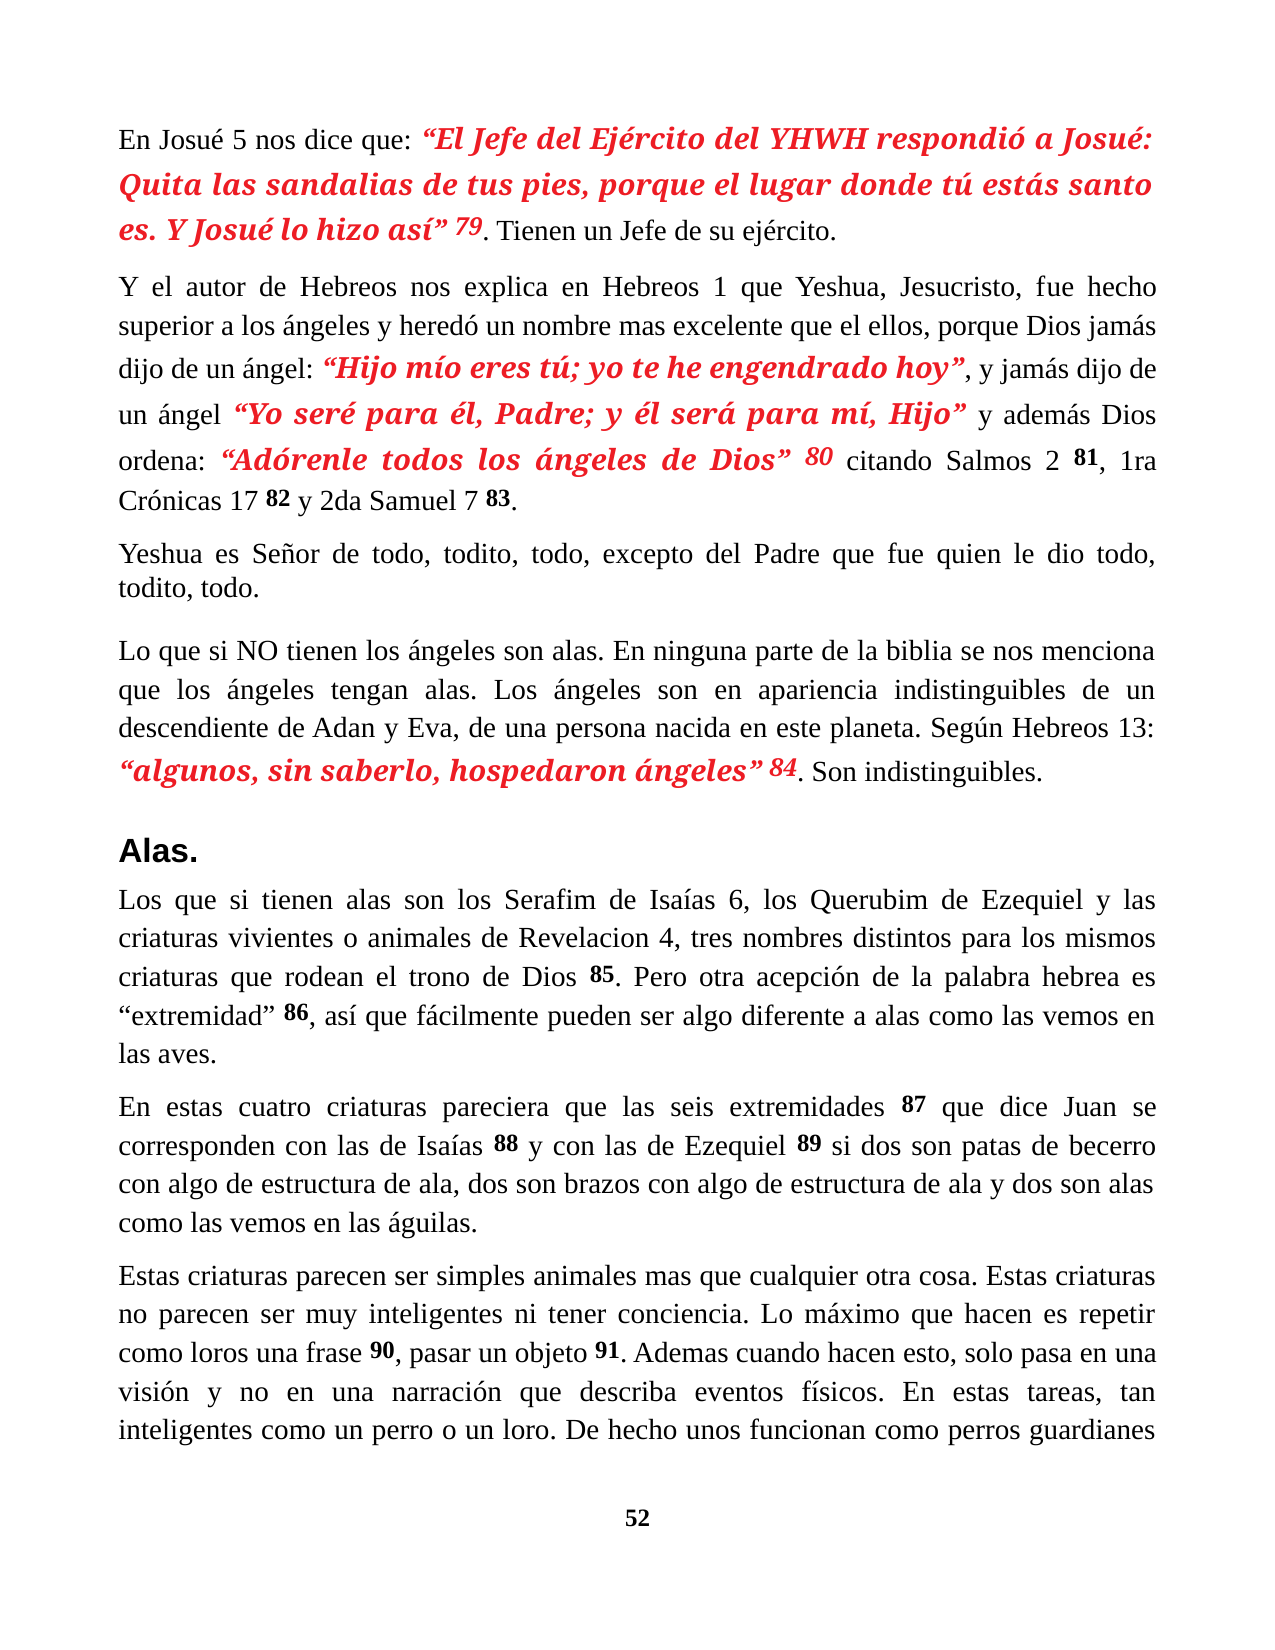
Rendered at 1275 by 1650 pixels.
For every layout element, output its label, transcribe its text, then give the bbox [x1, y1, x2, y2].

subtitle Alas. [118, 831, 1157, 869]
text Lo que si NO tienen los ángeles son alas. En ninguna parte de la biblia se nos menciona que los ángeles tengan alas. Los ángeles son en apariencia indistinguibles de un descendiente de Adan y Eva, de una persona nacida en este planeta. Según Hebreos 13: “algunos, sin saberlo, hospedaron ángeles” . Son indistinguibles. [118, 633, 1157, 789]
text Estas criaturas parecen ser simples animales mas que cualquier otra cosa. Estas criaturas no parecen ser muy inteligentes ni tener conciencia. Lo máximo que hacen es repetir como loros una frase , pasar un objeto . Ademas cuando hacen esto, solo pasa en una visión y no en una narración que describa eventos físicos. En estas tareas, tan inteligentes como un perro o un loro. De hecho unos funcionan como perros guardianes [118, 1258, 1157, 1446]
text Yeshua es Señor de todo, todito, todo, excepto del Padre que fue quien le dio todo, todito, todo. [118, 537, 1157, 604]
text Y el autor de Hebreos nos explica en Hebreos 1 que Yeshua, Jesucristo, fue hecho superior a los ángeles y heredó un nombre mas excelente que el ellos, porque Dios jamás dijo de un ángel: “Hijo mío eres tú; yo te he engendrado hoy”, y jamás dijo de un ángel “Yo seré para él, Padre; y él será para mí, Hijo” y además Dios ordena: “Adórenle todos los ángeles de Dios” citando Salmos 2 , 1ra Crónicas 17 y 2da Samuel 7 . [118, 269, 1157, 517]
text En Josué 5 nos dice que: “El Jefe del Ejército del YHWH respondió a Josué: Quita las sandalias de tus pies, porque el lugar donde tú estás santo es. Y Josué lo hizo así” . Tienen un Jefe de su ejército. [118, 118, 1157, 249]
text En estas cuatro criaturas pareciera que las seis extremidades que dice Juan se corresponden con las de Isaías y con las de Ezequiel si dos son patas de becerro con algo de estructura de ala, dos son brazos con algo de estructura de ala y dos son alas como las vemos en las águilas. [118, 1089, 1157, 1238]
text Los que si tienen alas son los Serafim de Isaías 6, los Querubim de Ezequiel y las criaturas vivientes o animales de Revelacion 4, tres nombres distintos para los mismos criaturas que rodean el trono de Dios . Pero otra acepción de la palabra hebrea es “extremidad” , así que fácilmente pueden ser algo diferente a alas como las vemos en las aves. [118, 882, 1157, 1070]
